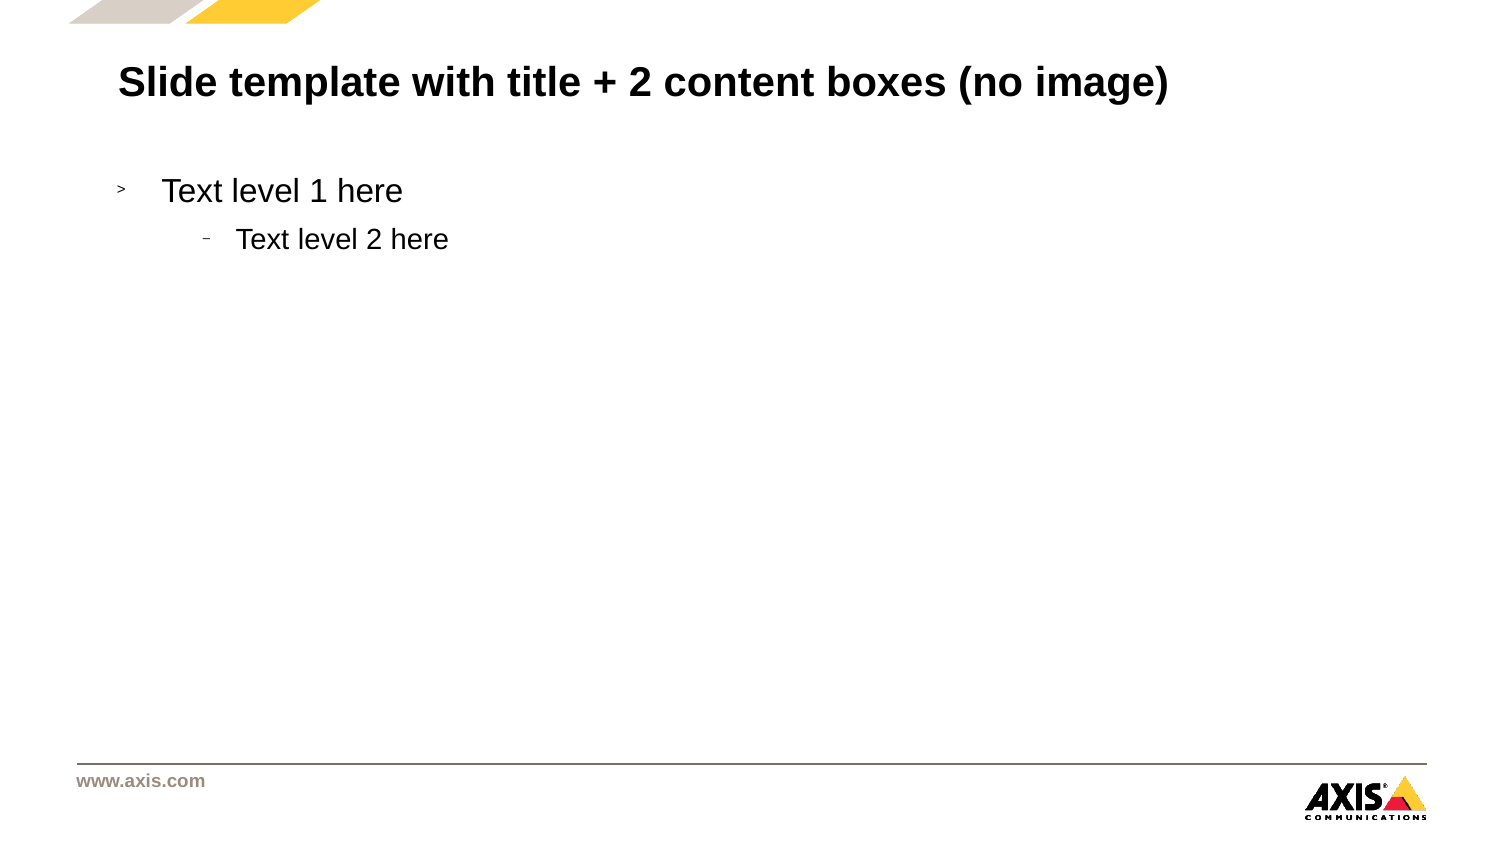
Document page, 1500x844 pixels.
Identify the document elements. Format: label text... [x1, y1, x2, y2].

list Text level 1 here Text level 2 here [102, 161, 736, 715]
picture [1305, 776, 1426, 820]
title Slide template with title + 2 content boxes (no image) [103, 47, 1462, 108]
